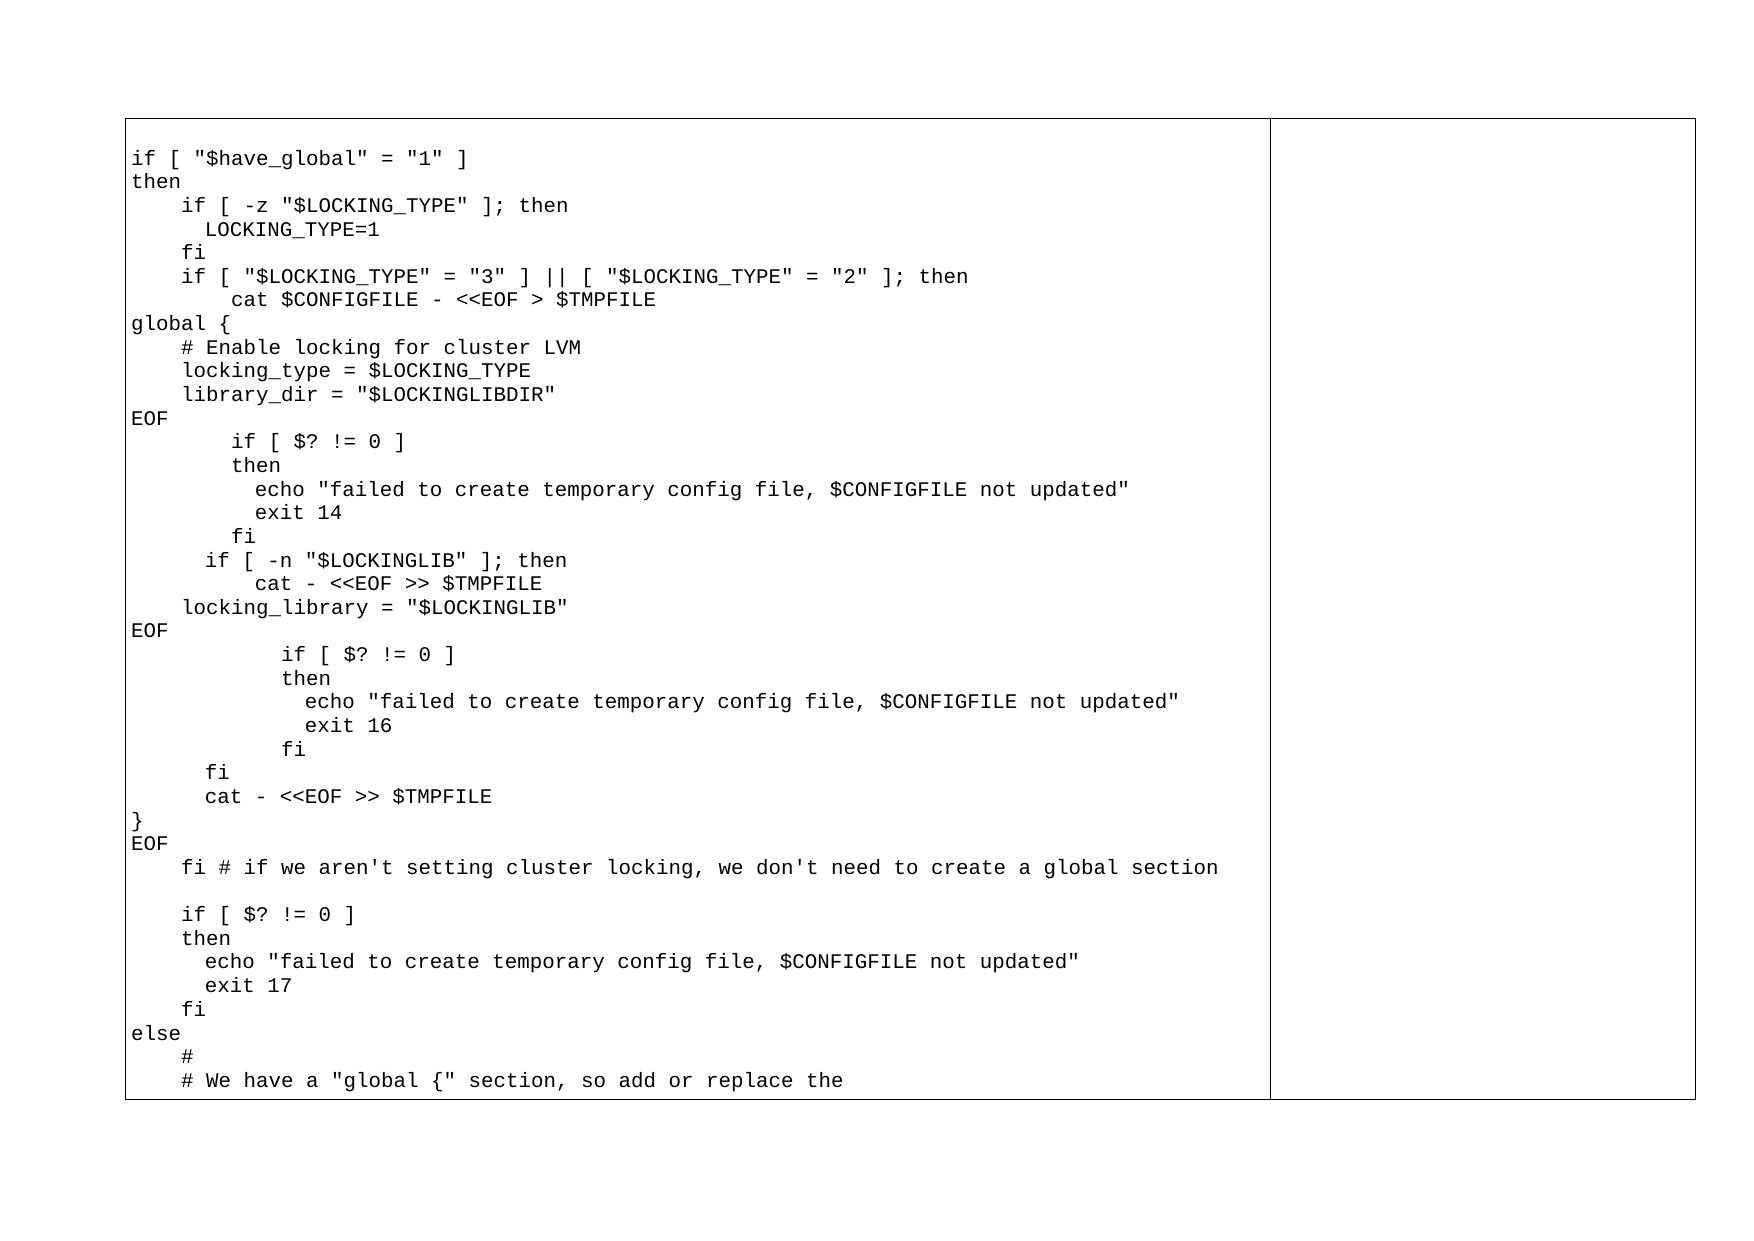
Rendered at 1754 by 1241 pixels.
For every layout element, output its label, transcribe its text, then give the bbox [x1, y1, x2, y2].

table_cell if [ "$have_global" = "1" ] then if [ -z "$LOCKING_TYPE" ]; then LOCKING_TYPE=1 fi if [ "$LOCKING_TYPE" = "3" ] || [ "$LOCKING_TYPE" = "2" ]; then cat $CONFIGFILE - <<EOF > $TMPFILE global { # Enable locking for cluster LVM locking_type = $LOCKING_TYPE library_dir = "$LOCKINGLIBDIR" EOF if [ $? != 0 ] then echo "failed to create temporary config file, $CONFIGFILE not updated" exit 14 fi if [ -n "$LOCKINGLIB" ]; then cat - <<EOF >> $TMPFILE locking_library = "$LOCKINGLIB" EOF if [ $? != 0 ] then echo "failed to create temporary config file, $CONFIGFILE not updated" exit 16 fi fi cat - <<EOF >> $TMPFILE } EOF fi # if we aren't setting cluster locking, we don't need to create a global section if [ $? != 0 ] then echo "failed to create temporary config file, $CONFIGFILE not updated" exit 17 fi else # # We have a "global {" section, so add or replace the [126, 119, 1270, 1099]
table_cell [1271, 119, 1695, 1099]
